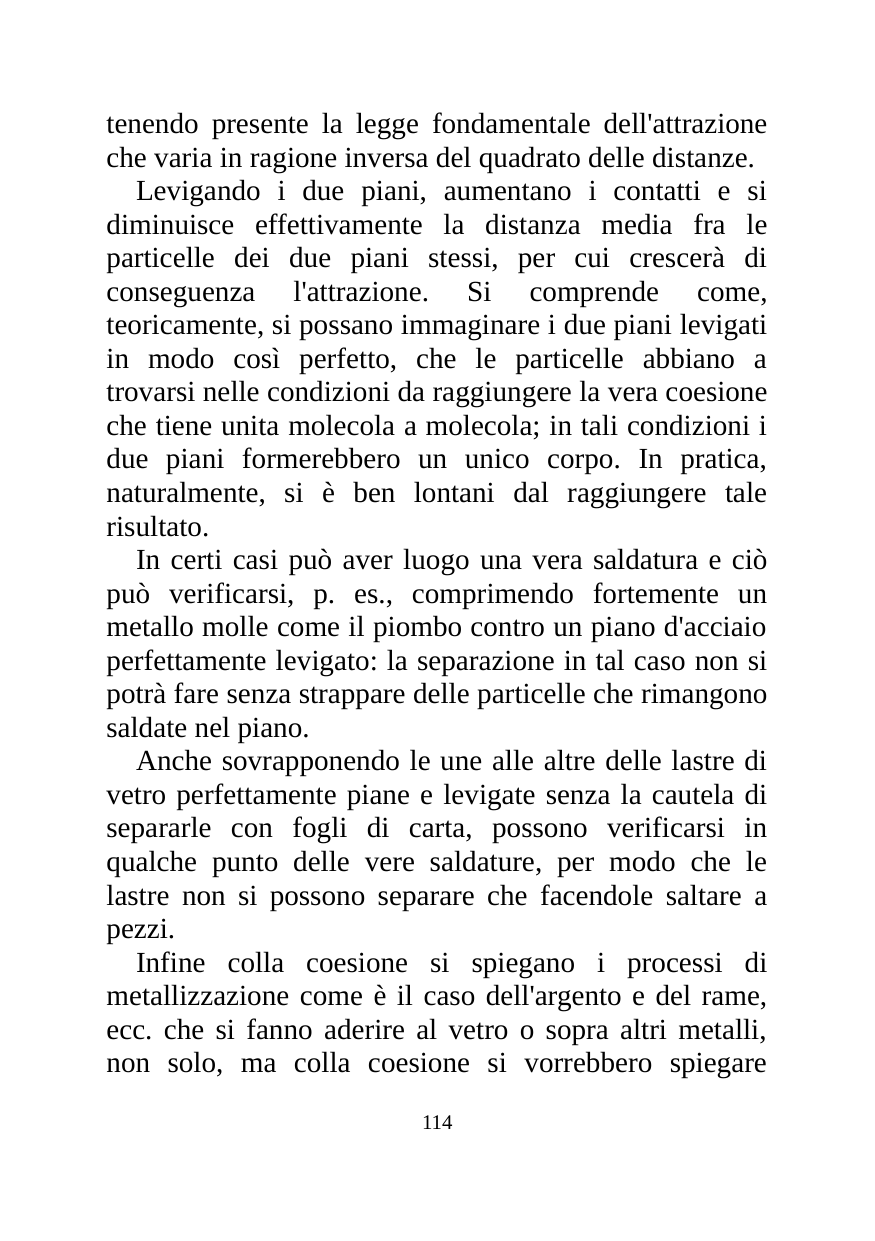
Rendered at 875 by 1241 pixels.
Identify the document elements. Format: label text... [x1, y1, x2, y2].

text Infine colla coesione si spiegano i processi di metallizzazione come è il caso dell'argento e del rame, ecc. che si fanno aderire al vetro o sopra altri metalli, non solo, ma colla coesione si vorrebbero spiegare [106, 945, 768, 1079]
text tenendo presente la legge fondamentale dell'attrazione che varia in ragione inversa del quadrato delle distanze. [106, 106, 768, 173]
text Levigando i due piani, aumentano i contatti e si diminuisce effettivamente la distanza media fra le particelle dei due piani stessi, per cui crescerà di conseguenza l'attrazione. Si comprende come, teoricamente, si possano immaginare i due piani levigati in modo così perfetto, che le particelle abbiano a trovarsi nelle condizioni da raggiungere la vera coesione che tiene unita molecola a molecola; in tali condizioni i due piani formerebbero un unico corpo. In pratica, naturalmente, si è ben lontani dal raggiungere tale risultato. [106, 173, 768, 542]
text Anche sovrapponendo le une alle altre delle lastre di vetro perfettamente piane e levigate senza la cautela di separarle con fogli di carta, possono verificarsi in qualche punto delle vere saldature, per modo che le lastre non si possono separare che facendole saltare a pezzi. [106, 743, 768, 945]
text In certi casi può aver luogo una vera saldatura e ciò può verificarsi, p. es., comprimendo fortemente un metallo molle come il piombo contro un piano d'acciaio perfettamente levigato: la separazione in tal caso non si potrà fare senza strappare delle particelle che rimangono saldate nel piano. [106, 542, 768, 743]
